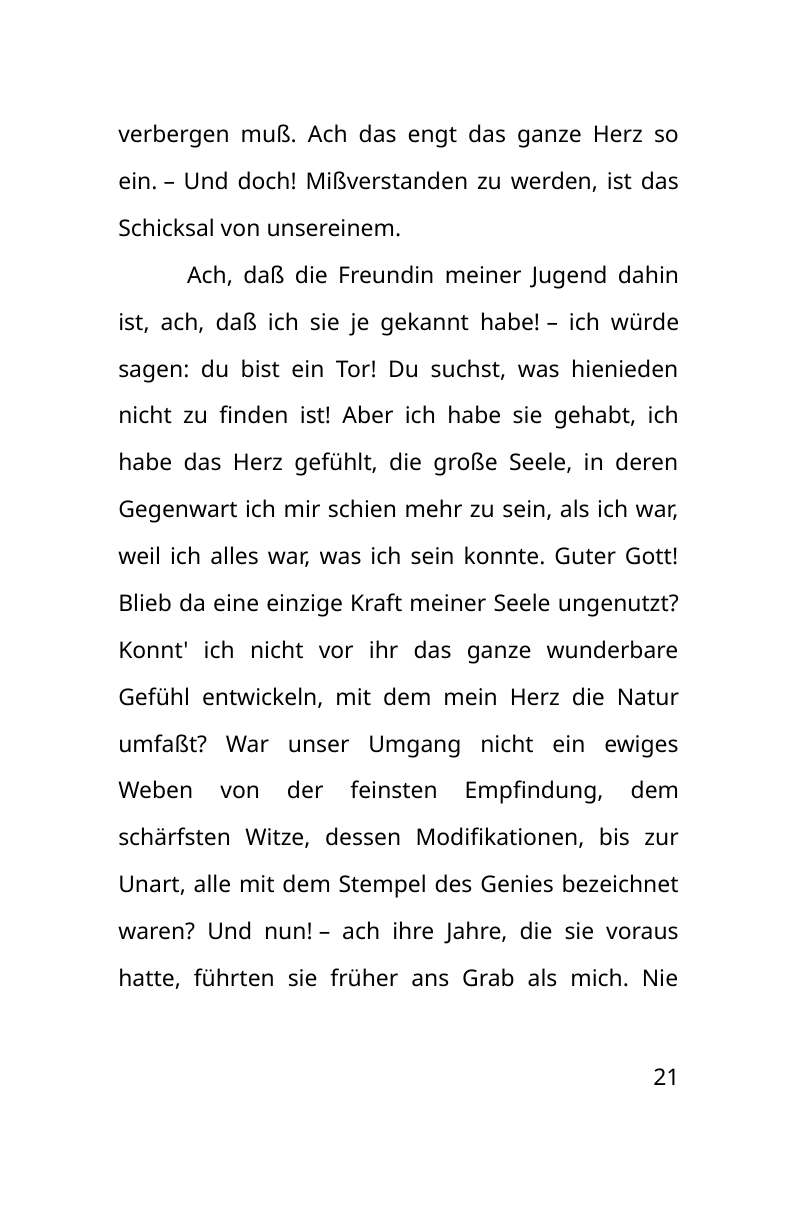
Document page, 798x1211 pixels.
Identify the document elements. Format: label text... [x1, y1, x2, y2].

text Ach, daß die Freundin meiner Jugend dahin ist, ach, daß ich sie je gekannt habe! – ich würde sagen: du bist ein Tor! Du suchst, was hienieden nicht zu finden ist! Aber ich habe sie gehabt, ich habe das Herz gefühlt, die große Seele, in deren Gegenwart ich mir schien mehr zu sein, als ich war, weil ich alles war, was ich sein konnte. Guter Gott! Blieb da eine einzige Kraft meiner Seele ungenutzt? Konnt' ich nicht vor ihr das ganze wunderbare Gefühl entwickeln, mit dem mein Herz die Natur umfaßt? War unser Umgang nicht ein ewiges Weben von der feinsten Empfindung, dem schärfsten Witze, dessen Modifikationen, bis zur Unart, alle mit dem Stempel des Genies bezeichnet waren? Und nun! – ach ihre Jahre, die sie voraus hatte, führten sie früher ans Grab als mich. Nie [118, 259, 679, 993]
text verbergen muß. Ach das engt das ganze Herz so ein. – Und doch! Mißverstanden zu werden, ist das Schicksal von unsereinem. [118, 118, 679, 243]
